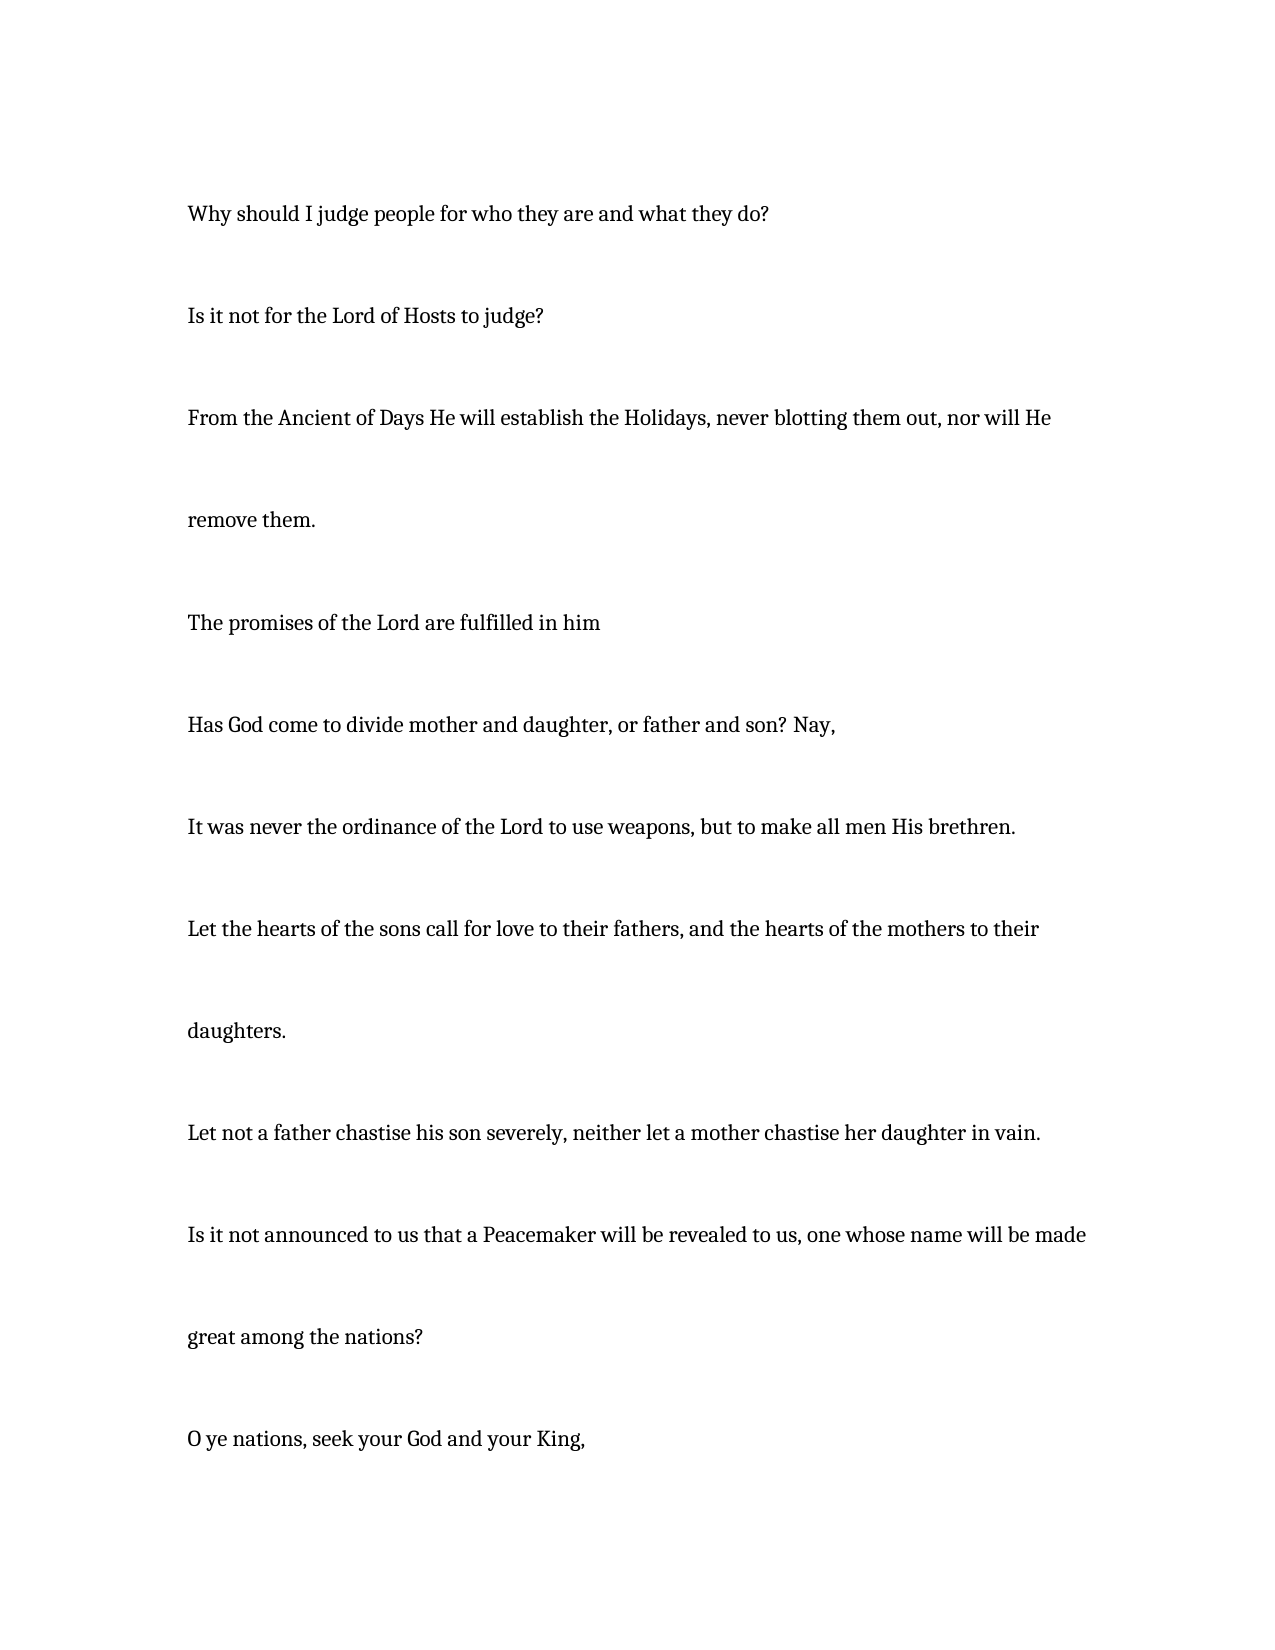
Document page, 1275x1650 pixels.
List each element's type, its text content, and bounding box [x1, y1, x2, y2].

text Is it not announced to us that a Peacemaker will be revealed to us, one whose name will be made [187, 1222, 1087, 1248]
text remove them. [187, 507, 1087, 534]
text From the Ancient of Days He will establish the Holidays, never blotting them out, nor will He [187, 405, 1087, 432]
text great among the nations? [187, 1324, 1087, 1350]
text daughters. [187, 1018, 1087, 1044]
text O ye nations, seek your God and your King, [187, 1426, 1087, 1452]
text Why should I judge people for who they are and what they do? [187, 201, 1087, 227]
text The promises of the Lord are fulfilled in him [187, 609, 1087, 636]
text Let not a father chastise his son severely, neither let a mother chastise her daughter in vain. [187, 1120, 1087, 1146]
text Let the hearts of the sons call for love to their fathers, and the hearts of the mothers to their [187, 916, 1087, 942]
text It was never the ordinance of the Lord to use weapons, but to make all men His brethren. [187, 813, 1087, 840]
text Has God come to divide mother and daughter, or father and son? Nay, [187, 711, 1087, 738]
text Is it not for the Lord of Hosts to judge? [187, 303, 1087, 329]
